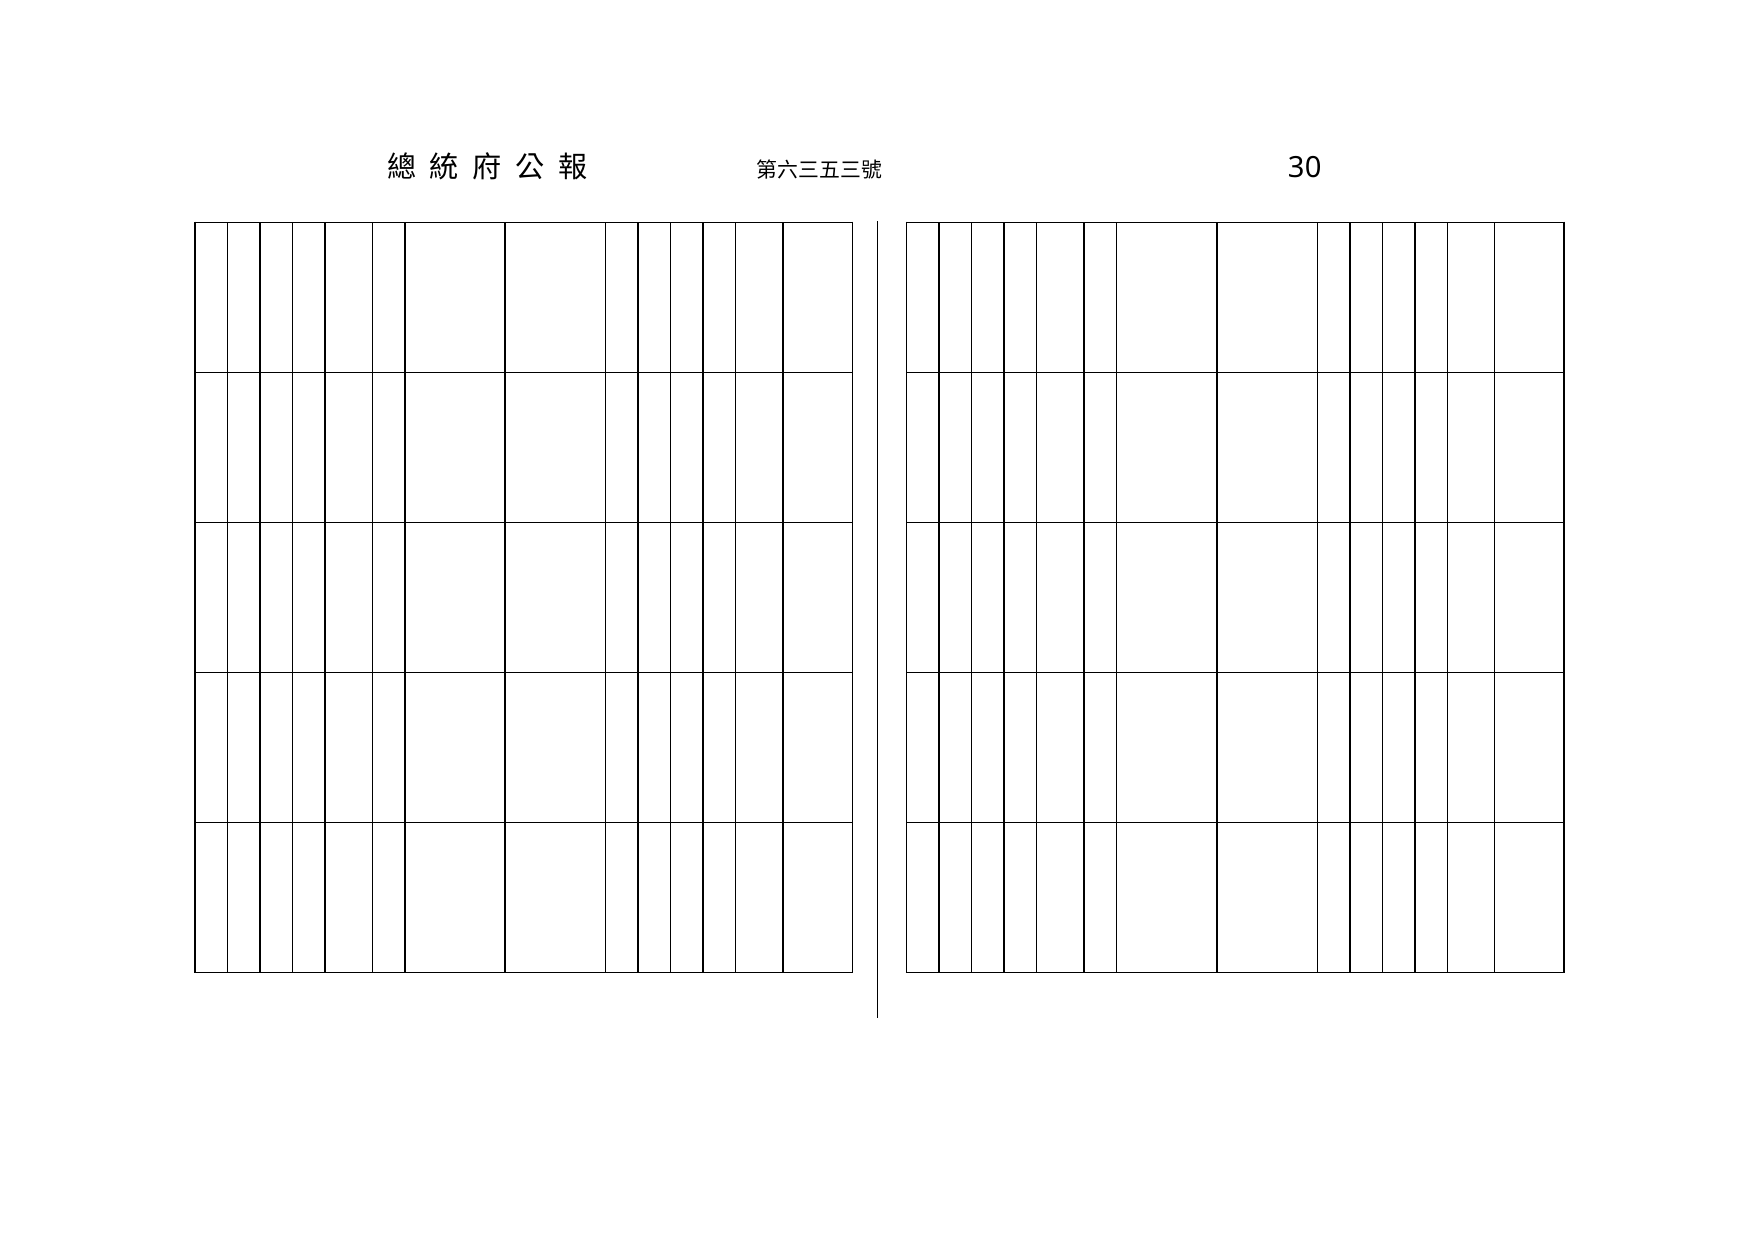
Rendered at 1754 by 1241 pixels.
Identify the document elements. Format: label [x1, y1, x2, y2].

table_cell [1318, 373, 1349, 522]
table_cell [606, 223, 637, 372]
table_cell [639, 523, 670, 672]
table_cell [704, 223, 735, 372]
table_cell [1318, 673, 1349, 822]
table_cell [1318, 523, 1349, 672]
table_cell [1218, 523, 1317, 672]
table_cell [196, 373, 227, 522]
table_cell [1448, 223, 1494, 372]
table_cell [261, 373, 292, 522]
table_cell [506, 223, 605, 372]
table_cell [606, 823, 637, 972]
table_cell [293, 373, 324, 522]
table_cell [293, 523, 324, 672]
table_cell [261, 823, 292, 972]
table_cell [373, 823, 404, 972]
table_cell [293, 223, 324, 372]
table_cell [373, 223, 404, 372]
table_cell [1218, 373, 1317, 522]
table_cell [1005, 523, 1036, 672]
table_cell [1117, 373, 1216, 522]
table_cell [406, 373, 504, 522]
table_cell [671, 523, 702, 672]
table_cell [1448, 673, 1494, 822]
table_cell [972, 823, 1003, 972]
table_cell [1037, 523, 1083, 672]
table_cell [1218, 673, 1317, 822]
table_cell [1218, 223, 1317, 372]
table_cell [506, 673, 605, 822]
table_cell [1318, 223, 1349, 372]
table_cell [1383, 523, 1414, 672]
table_cell [736, 673, 782, 822]
table_cell [1351, 373, 1382, 522]
table_cell [784, 823, 852, 972]
table_cell [1448, 373, 1494, 522]
table_cell [671, 223, 702, 372]
table_cell [907, 823, 938, 972]
table_cell [373, 373, 404, 522]
table_cell [326, 673, 372, 822]
table_cell [1037, 673, 1083, 822]
table_cell [228, 223, 259, 372]
table_cell [506, 823, 605, 972]
table_cell [784, 373, 852, 522]
table_cell [326, 823, 372, 972]
table_cell [1117, 223, 1216, 372]
table_cell [228, 673, 259, 822]
table_cell [1005, 823, 1036, 972]
table_cell [1117, 823, 1216, 972]
table_cell [373, 523, 404, 672]
table_cell [1037, 223, 1083, 372]
table_cell [704, 673, 735, 822]
table_cell [1495, 223, 1563, 372]
table_cell [1005, 673, 1036, 822]
table_cell [736, 823, 782, 972]
table_cell [373, 673, 404, 822]
table_cell [1085, 223, 1116, 372]
table_cell [196, 223, 227, 372]
table_cell [639, 673, 670, 822]
table_cell [972, 523, 1003, 672]
table_cell [406, 823, 504, 972]
table_cell [639, 823, 670, 972]
table_cell [940, 373, 971, 522]
table_cell [228, 523, 259, 672]
table_cell [506, 523, 605, 672]
table_cell [1383, 223, 1414, 372]
table_cell [1495, 673, 1563, 822]
table_cell [228, 823, 259, 972]
table_cell [940, 673, 971, 822]
table_cell [736, 373, 782, 522]
table_cell [1351, 673, 1382, 822]
table_cell [1351, 823, 1382, 972]
table_cell [671, 673, 702, 822]
table_cell [1416, 523, 1447, 672]
table_cell [293, 823, 324, 972]
table_cell [606, 523, 637, 672]
table_cell [1351, 523, 1382, 672]
table_cell [1448, 823, 1494, 972]
table_cell [704, 523, 735, 672]
table_cell [784, 673, 852, 822]
table_cell [671, 373, 702, 522]
table_cell [1037, 823, 1083, 972]
table_cell [1416, 223, 1447, 372]
table_cell [1495, 823, 1563, 972]
table_cell [972, 673, 1003, 822]
table_cell [1383, 673, 1414, 822]
table_cell [1495, 523, 1563, 672]
table_cell [1448, 523, 1494, 672]
table_cell [1085, 373, 1116, 522]
table_cell [1117, 673, 1216, 822]
table_cell [196, 823, 227, 972]
table_cell [671, 823, 702, 972]
table_cell [406, 673, 504, 822]
table_cell [704, 823, 735, 972]
table_cell [606, 673, 637, 822]
table_cell [1005, 373, 1036, 522]
table_cell [506, 373, 605, 522]
table_cell [1383, 373, 1414, 522]
table_cell [940, 223, 971, 372]
table_cell [907, 673, 938, 822]
table_cell [1085, 673, 1116, 822]
table_cell [907, 223, 938, 372]
table_cell [1383, 823, 1414, 972]
table_cell [326, 373, 372, 522]
table_cell [326, 523, 372, 672]
table_cell [228, 373, 259, 522]
table_cell [261, 673, 292, 822]
table_cell [972, 373, 1003, 522]
table_cell [784, 523, 852, 672]
table_cell [1005, 223, 1036, 372]
table_cell [1218, 823, 1317, 972]
table_cell [293, 673, 324, 822]
table_cell [196, 673, 227, 822]
table_cell [736, 523, 782, 672]
table_cell [736, 223, 782, 372]
table_cell [261, 523, 292, 672]
table_cell [1117, 523, 1216, 672]
table_cell [940, 523, 971, 672]
table_cell [261, 223, 292, 372]
table_cell [907, 523, 938, 672]
table_cell [196, 523, 227, 672]
table_cell [1318, 823, 1349, 972]
table_cell [1495, 373, 1563, 522]
table_cell [972, 223, 1003, 372]
table_cell [639, 223, 670, 372]
table_cell [1085, 523, 1116, 672]
table_cell [1416, 823, 1447, 972]
table_cell [406, 523, 504, 672]
table_cell [1037, 373, 1083, 522]
table_cell [784, 223, 852, 372]
table_cell [1351, 223, 1382, 372]
table_cell [940, 823, 971, 972]
table_cell [1416, 373, 1447, 522]
table_cell [704, 373, 735, 522]
table_cell [639, 373, 670, 522]
table_cell [606, 373, 637, 522]
table_cell [1416, 673, 1447, 822]
table_cell [907, 373, 938, 522]
table_cell [406, 223, 504, 372]
table_cell [1085, 823, 1116, 972]
table_cell [326, 223, 372, 372]
